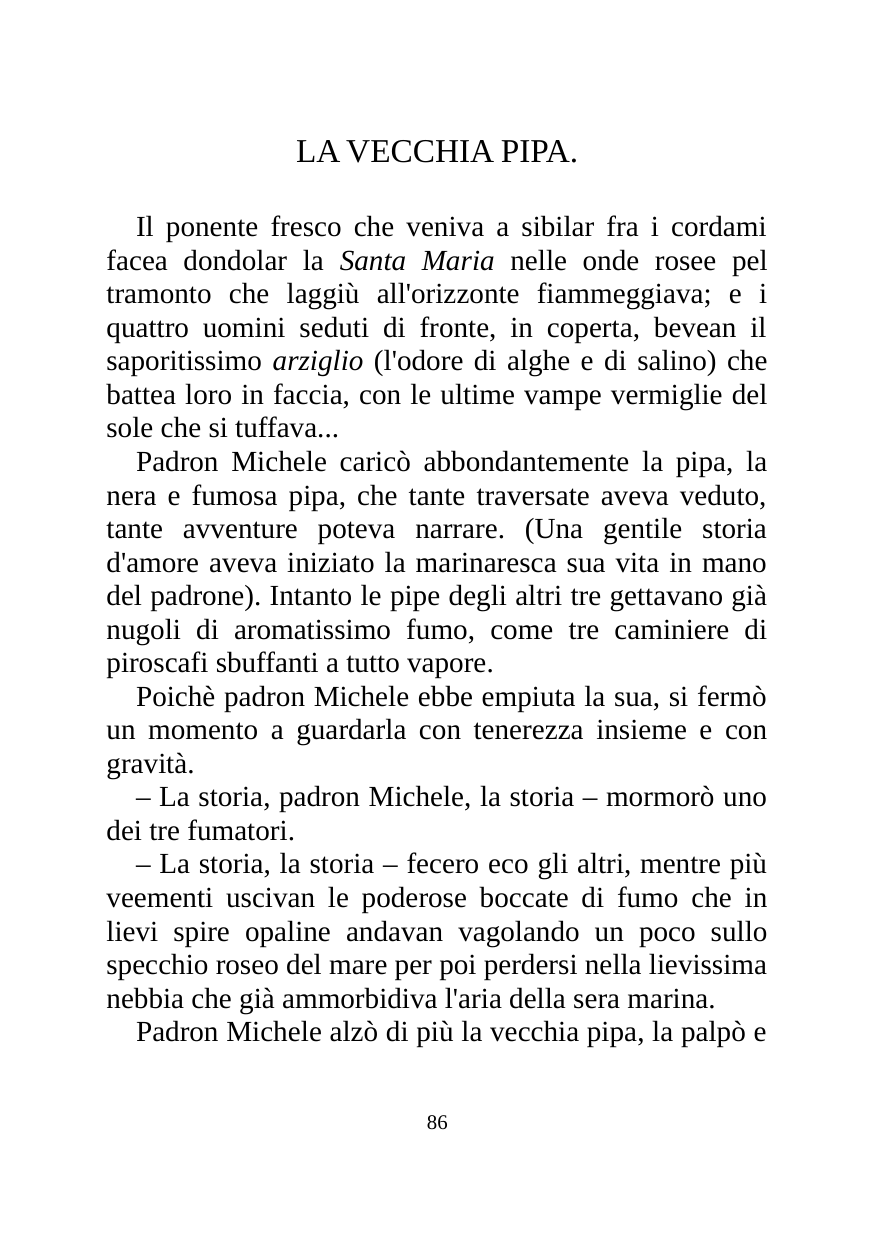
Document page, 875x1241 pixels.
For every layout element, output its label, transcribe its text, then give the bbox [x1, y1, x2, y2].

text Padron Michele alzò di più la vecchia pipa, la palpò e [106, 1014, 768, 1048]
text Poichè padron Michele ebbe empiuta la sua, si fermò un momento a guardarla con tenerezza insieme e con gravità. [106, 679, 768, 779]
title LA VECCHIA PIPA. [106, 131, 768, 169]
text Il ponente fresco che veniva a sibilar fra i cordami facea dondolar la Santa Maria nelle onde rosee pel tramonto che laggiù all'orizzonte fiammeggiava; e i quattro uomini seduti di fronte, in coperta, bevean il saporitissimo arziglio (l'odore di alghe e di salino) che battea loro in faccia, con le ultime vampe vermiglie del sole che si tuffava... [106, 209, 768, 444]
text Padron Michele caricò abbondantemente la pipa, la nera e fumosa pipa, che tante traversate aveva veduto, tante avventure poteva narrare. (Una gentile storia d'amore aveva iniziato la marinaresca sua vita in mano del padrone). Intanto le pipe degli altri tre gettavano già nugoli di aromatissimo fumo, come tre caminiere di piroscafi sbuffanti a tutto vapore. [106, 444, 768, 679]
text – La storia, padron Michele, la storia – mormorò uno dei tre fumatori. [106, 779, 768, 847]
text – La storia, la storia – fecero eco gli altri, mentre più veementi uscivan le poderose boccate di fumo che in lievi spire opaline andavan vagolando un poco sullo specchio roseo del mare per poi perdersi nella lievissima nebbia che già ammorbidiva l'aria della sera marina. [106, 847, 768, 1014]
